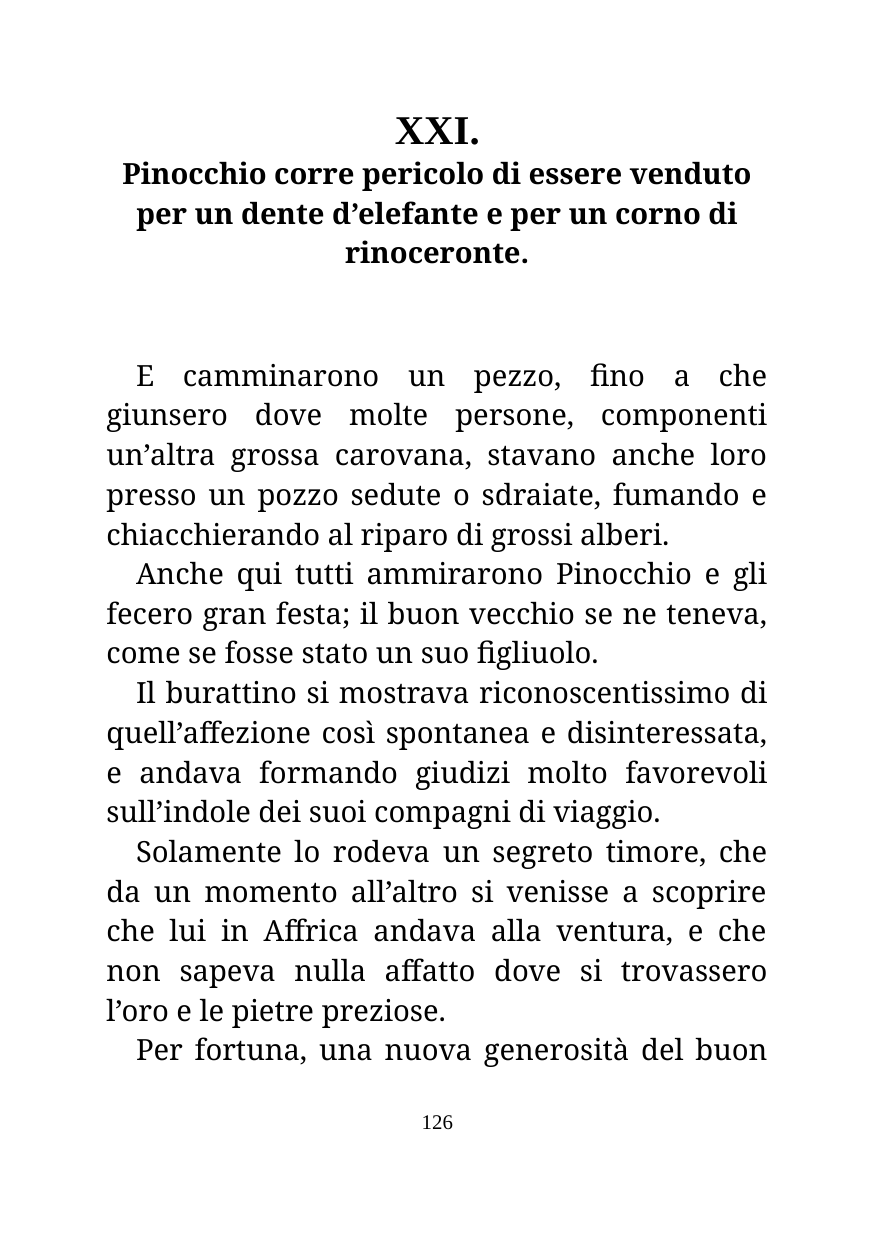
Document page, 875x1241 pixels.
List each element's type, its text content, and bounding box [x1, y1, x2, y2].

text Solamente lo rodeva un segreto timore, che da un momento all’altro si venisse a scoprire che lui in Affrica andava alla ventura, e che non sapeva nulla affatto dove si trovassero l’oro e le pietre preziose. [106, 831, 768, 1030]
subtitle XXI. Pinocchio corre pericolo di essere venduto per un dente d’elefante e per un corno di rinoceronte. [106, 106, 768, 272]
text Il burattino si mostrava riconoscentissimo di quell’affezione così spontanea e disinteressata, e andava formando giudizi molto favorevoli sull’indole dei suoi compagni di viaggio. [106, 672, 768, 831]
text E camminarono un pezzo, fino a che giunsero dove molte persone, componenti un’altra grossa carovana, stavano anche loro presso un pozzo sedute o sdraiate, fumando e chiacchierando al riparo di grossi alberi. [106, 355, 768, 553]
text Per fortuna, una nuova generosità del buon [106, 1030, 768, 1069]
text Anche qui tutti ammirarono Pinocchio e gli fecero gran festa; il buon vecchio se ne teneva, come se fosse stato un suo figliuolo. [106, 553, 768, 672]
